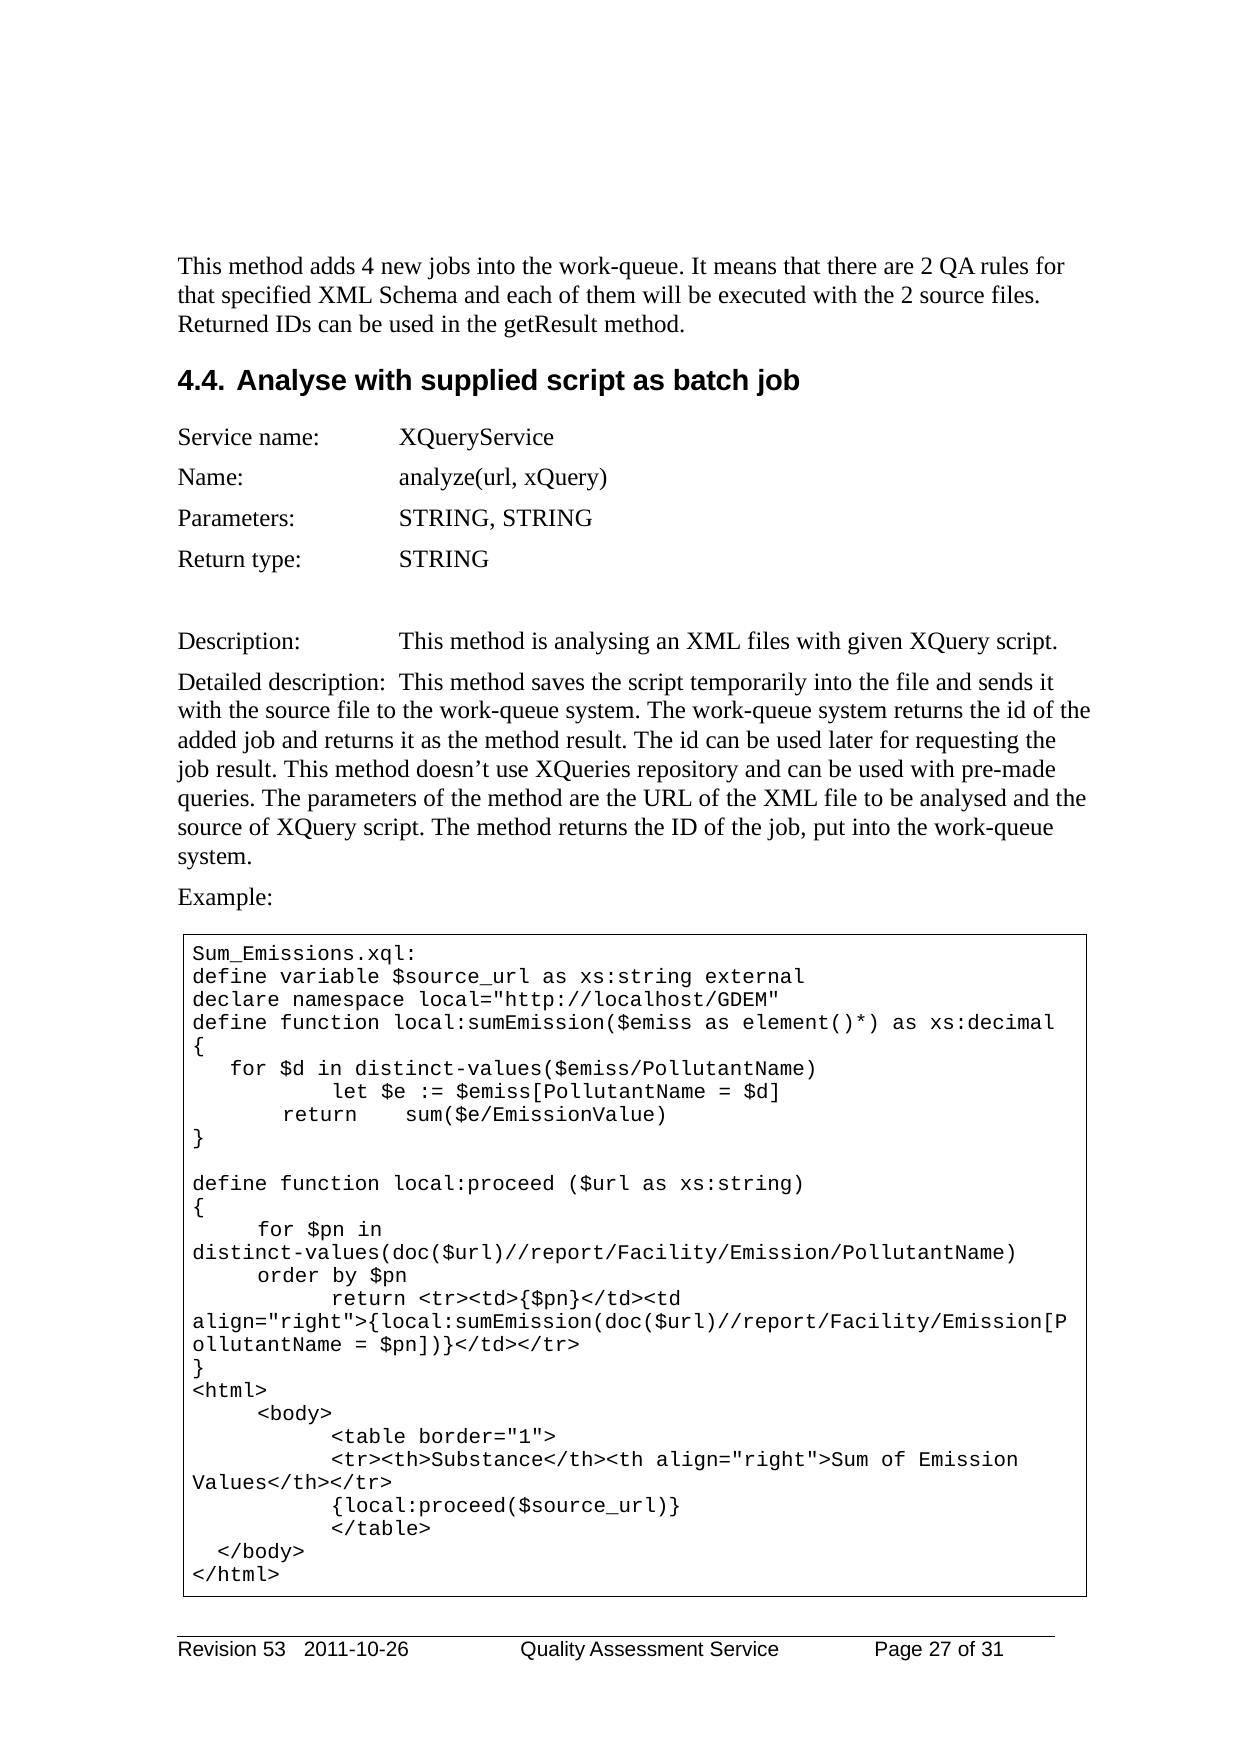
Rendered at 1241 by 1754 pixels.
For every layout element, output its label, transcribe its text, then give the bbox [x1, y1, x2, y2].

text Return type: STRING [177, 544, 1092, 573]
text Parameters: STRING, STRING [177, 503, 1092, 532]
text Description: This method is analysing an XML files with given XQuery script. [177, 626, 1092, 654]
text This method adds 4 new jobs into the work-queue. It means that there are 2 QA rules for that specified XML Schema and each of them will be executed with the 2 source files. Returned IDs can be used in the getResult method. [177, 251, 1092, 338]
subtitle Analyse with supplied script as batch job [177, 363, 1092, 397]
text Sum_Emissions.xql: define variable $source_url as xs:string external declare namespace local="http://localhost/GDEM" define function local:sumEmission($emiss as element()*) as xs:decimal { for $d in distinct-values($emiss/PollutantName) let $e := $emiss[PollutantName = $d] return sum($e/EmissionValue) } define function local:proceed ($url as xs:string) { for $pn in distinct-values(doc($url)//report/Facility/Emission/PollutantName) order by $pn return <tr><td>{$pn}</td><td align="right">{local:sumEmission(doc($url)//report/Facility/Emission[PollutantName = $pn])}</td></tr> } <html> <body> <table border="1"> <tr><th>Substance</th><th align="right">Sum of Emission Values</th></tr> {local:proceed($source_url)} </table> </body> </html> [184, 935, 1086, 1596]
text Detailed description: This method saves the script temporarily into the file and sends it with the source file to the work-queue system. The work-queue system returns the id of the added job and returns it as the method result. The id can be used later for requesting the job result. This method doesn’t use XQueries repository and can be used with pre-made queries. The parameters of the method are the URL of the XML file to be analysed and the source of XQuery script. The method returns the ID of the job, put into the work-queue system. [177, 666, 1092, 870]
text Service name: XQueryService [177, 421, 1092, 450]
text Example: [177, 882, 1092, 911]
text Name: analyze(url, xQuery) [177, 462, 1092, 491]
